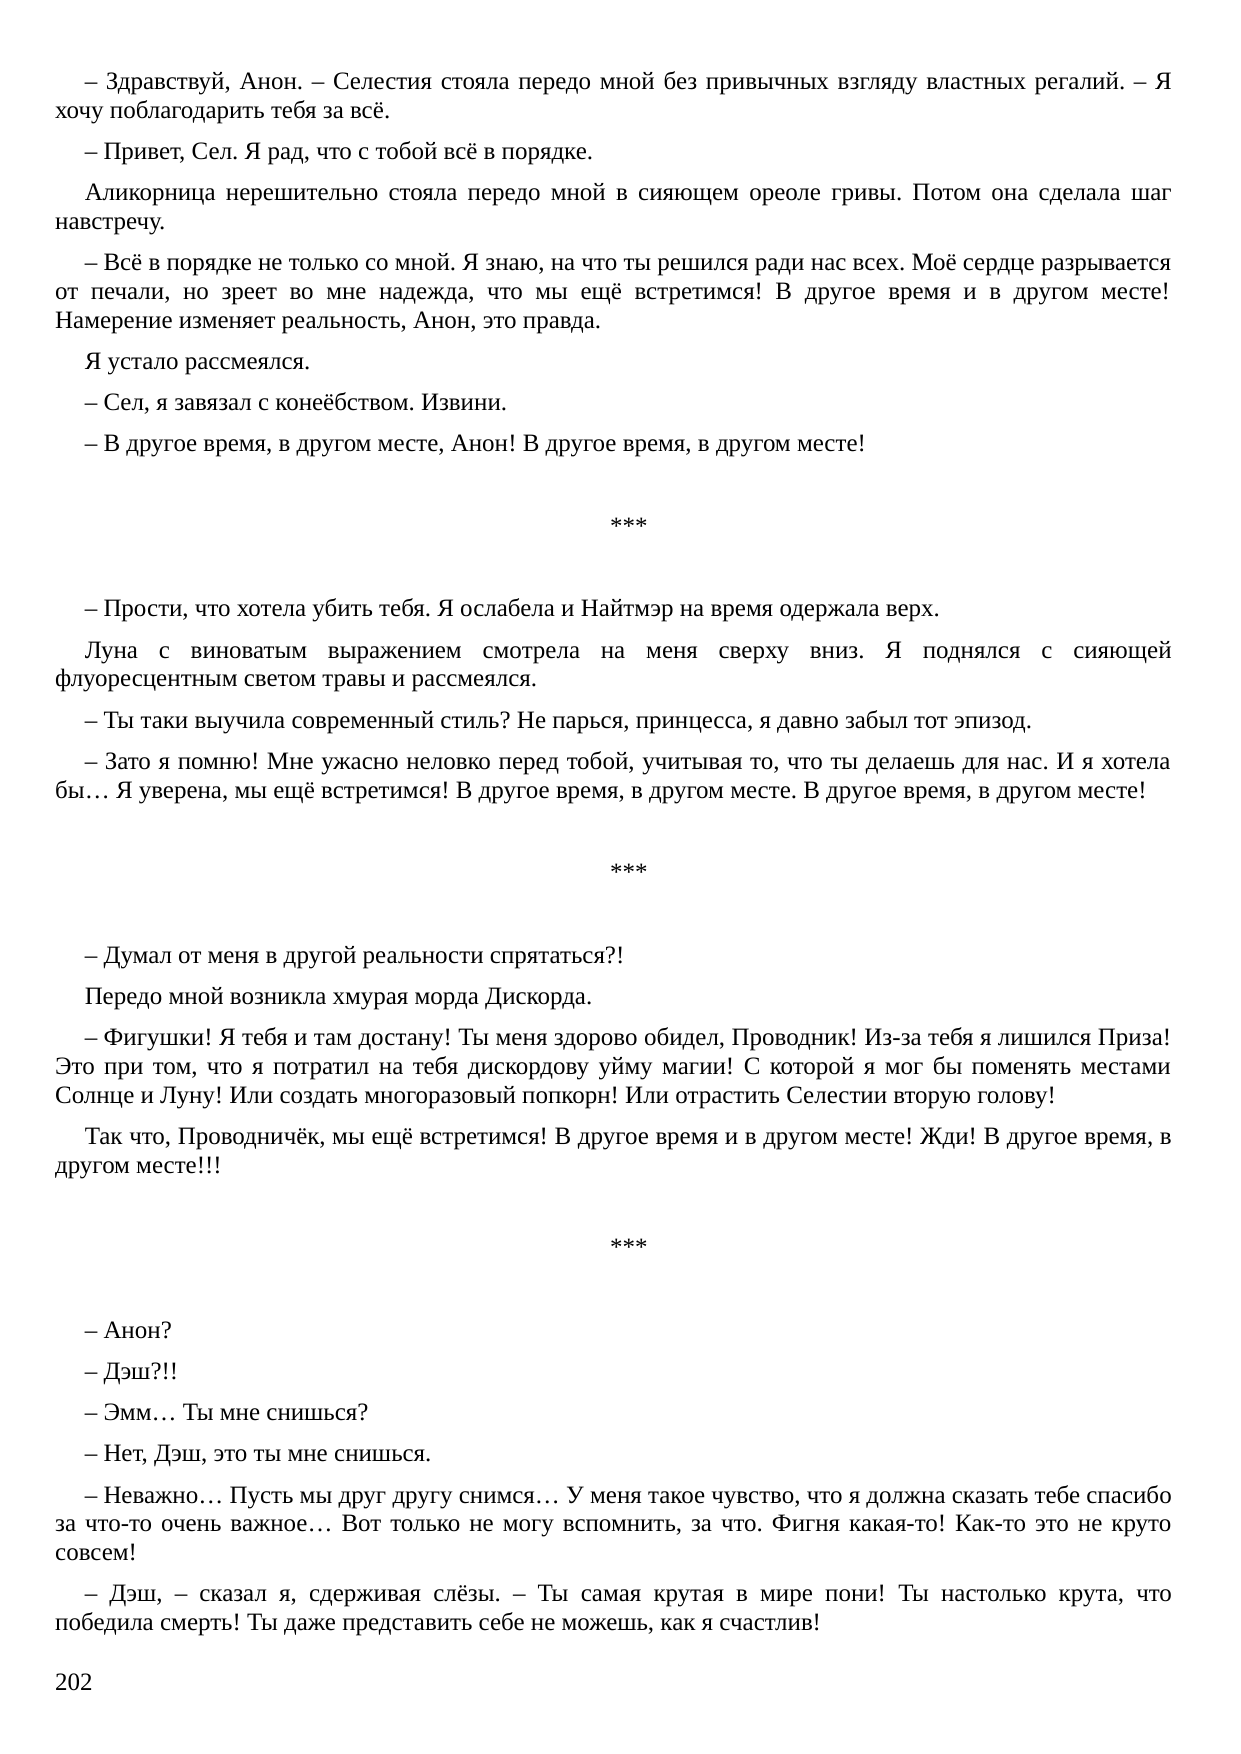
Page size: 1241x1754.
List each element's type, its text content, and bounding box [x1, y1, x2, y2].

text – Сел, я завязал с конеёбством. Извини. [55, 387, 1173, 416]
text Так что, Проводничёк, мы ещё встретимся! В другое время и в другом месте! Жди! В другое время, в другом месте!!! [55, 1121, 1173, 1178]
text – Фигушки! Я тебя и там достану! Ты меня здорово обидел, Проводник! Из-за тебя я лишился Приза! Это при том, что я потратил на тебя дискордову уйму магии! С которой я мог бы поменять местами Солнце и Луну! Или создать многоразовый попкорн! Или отрастить Селестии вторую голову! [55, 1022, 1173, 1108]
text Луна с виноватым выражением смотрела на меня сверху вниз. Я поднялся с сияющей флуоресцентным светом травы и рассмеялся. [55, 635, 1173, 692]
text – Неважно… Пусть мы друг другу снимся… У меня такое чувство, что я должна сказать тебе спасибо за что-то очень важное… Вот только не могу вспомнить, за что. Фигня какая-то! Как-то это не круто совсем! [55, 1480, 1173, 1566]
text Я устало рассмеялся. [55, 346, 1173, 375]
text – Привет, Сел. Я рад, что с тобой всё в порядке. [55, 136, 1173, 165]
text Аликорница нерешительно стояла передо мной в сияющем ореоле гривы. Потом она сделала шаг навстречу. [55, 177, 1173, 235]
text Передо мной возникла хмурая морда Дискорда. [55, 981, 1173, 1010]
text – Анон? [55, 1315, 1173, 1343]
text – Прости, что хотела убить тебя. Я ослабела и Найтмэр на время одержала верх. [55, 593, 1173, 622]
text *** [55, 511, 1173, 540]
text – Эмм… Ты мне снишься? [55, 1397, 1173, 1426]
text – Дэш?!! [55, 1356, 1173, 1385]
text – Здравствуй, Анон. – Селестия стояла передо мной без привычных взгляду властных регалий. – Я хочу поблагодарить тебя за всё. [55, 66, 1173, 123]
text – Всё в порядке не только со мной. Я знаю, на что ты решился ради нас всех. Моё сердце разрывается от печали, но зреет во мне надежда, что мы ещё встретимся! В другое время и в другом месте! Намерение изменяет реальность, Анон, это правда. [55, 247, 1173, 333]
text – Зато я помню! Мне ужасно неловко перед тобой, учитывая то, что ты делаешь для нас. И я хотела бы… Я уверена, мы ещё встретимся! В другое время, в другом месте. В другое время, в другом месте! [55, 746, 1173, 803]
text – Ты таки выучила современный стиль? Не парься, принцесса, я давно забыл тот эпизод. [55, 705, 1173, 733]
text – Думал от меня в другой реальности спрятаться?! [55, 940, 1173, 968]
text – Дэш, – сказал я, сдерживая слёзы. – Ты самая крутая в мире пони! Ты настолько крута, что победила смерть! Ты даже представить себе не можешь, как я счастлив! [55, 1578, 1173, 1636]
text *** [55, 857, 1173, 886]
text – Нет, Дэш, это ты мне снишься. [55, 1438, 1173, 1467]
text *** [55, 1232, 1173, 1261]
text – В другое время, в другом месте, Анон! В другое время, в другом месте! [55, 428, 1173, 457]
